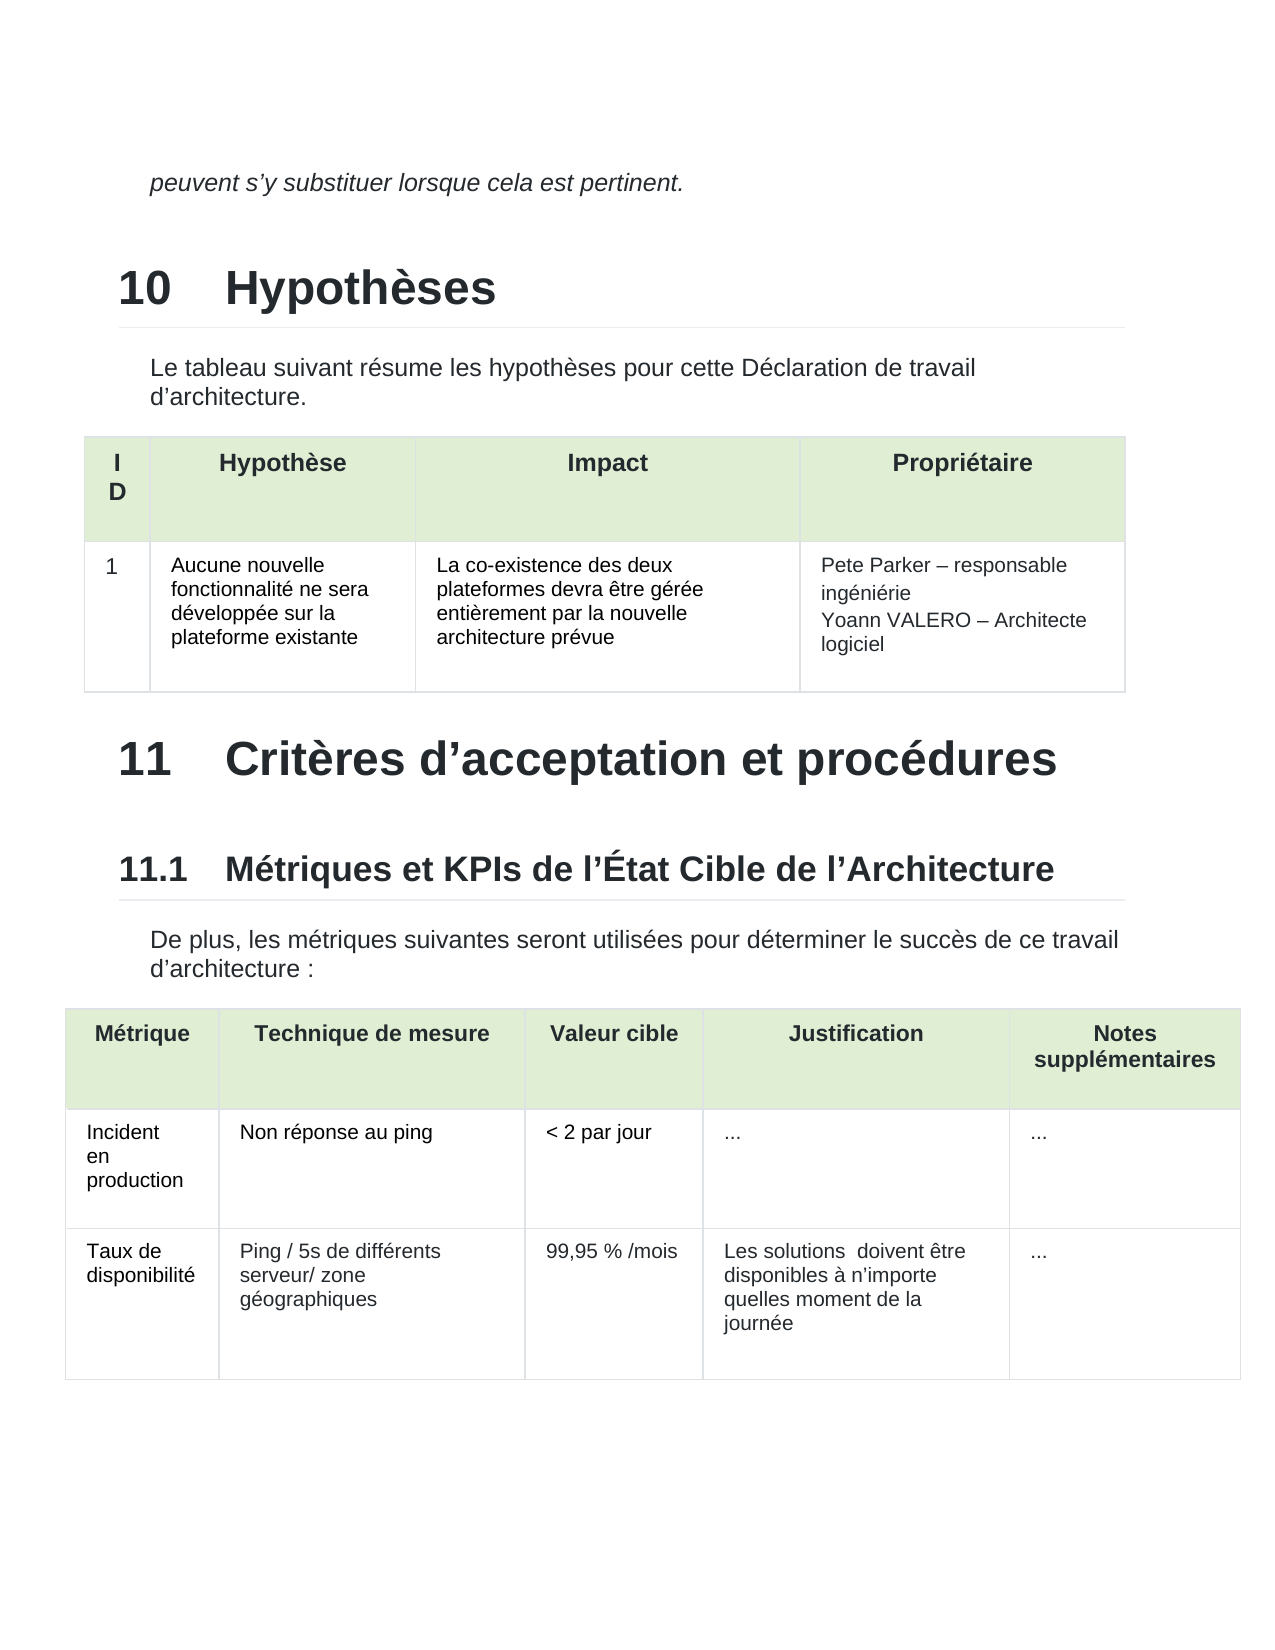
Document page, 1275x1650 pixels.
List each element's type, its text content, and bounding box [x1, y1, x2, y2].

table_header Justification [704, 1010, 1009, 1108]
table_header Métrique [66, 1010, 218, 1108]
subtitle Métriques et KPIs de l’État Cible de l’Architecture [119, 848, 1125, 899]
table_cell Taux de disponibilité [66, 1229, 218, 1378]
table_cell Ping / 5s de différents serveur/ zone géographiques [220, 1229, 524, 1378]
table_header Propriétaire [801, 438, 1124, 541]
table_cell Non réponse au ping [220, 1110, 524, 1227]
table_header Valeur cible [526, 1010, 702, 1108]
table_cell ... [1010, 1110, 1240, 1227]
text Le tableau suivant résume les hypothèses pour cette Déclaration de travail d’architecture. [150, 353, 1125, 411]
subtitle Critères d’acceptation et procédures [119, 730, 1125, 785]
table_cell Les solutions doivent être disponibles à n’importe quelles moment de la journée [704, 1229, 1009, 1378]
table_header Hypothèse [151, 438, 415, 541]
table_cell 99,95 % /mois [526, 1229, 702, 1378]
table_cell ... [704, 1110, 1009, 1227]
table_cell 1 [85, 542, 149, 691]
subtitle Hypothèses [119, 259, 1125, 327]
table_header ID [85, 438, 149, 541]
table_cell ... [1010, 1229, 1240, 1378]
table_header Technique de mesure [220, 1010, 524, 1108]
table_cell Aucune nouvelle fonctionnalité ne sera développée sur la plateforme existante [151, 542, 415, 691]
table_cell Pete Parker – responsable ingéniérie Yoann VALERO – Architecte logiciel [801, 542, 1124, 691]
table_cell La co-existence des deux plateformes devra être gérée entièrement par la nouvelle architecture prévue [416, 542, 799, 691]
text peuvent s’y substituer lorsque cela est pertinent. [150, 168, 1125, 197]
table_cell < 2 par jour [526, 1110, 702, 1227]
table_header Notes supplémentaires [1010, 1010, 1240, 1108]
table_cell Incident en production [66, 1109, 218, 1227]
text De plus, les métriques suivantes seront utilisées pour déterminer le succès de ce travail d’architecture : [150, 926, 1125, 983]
table_header Impact [416, 438, 799, 541]
